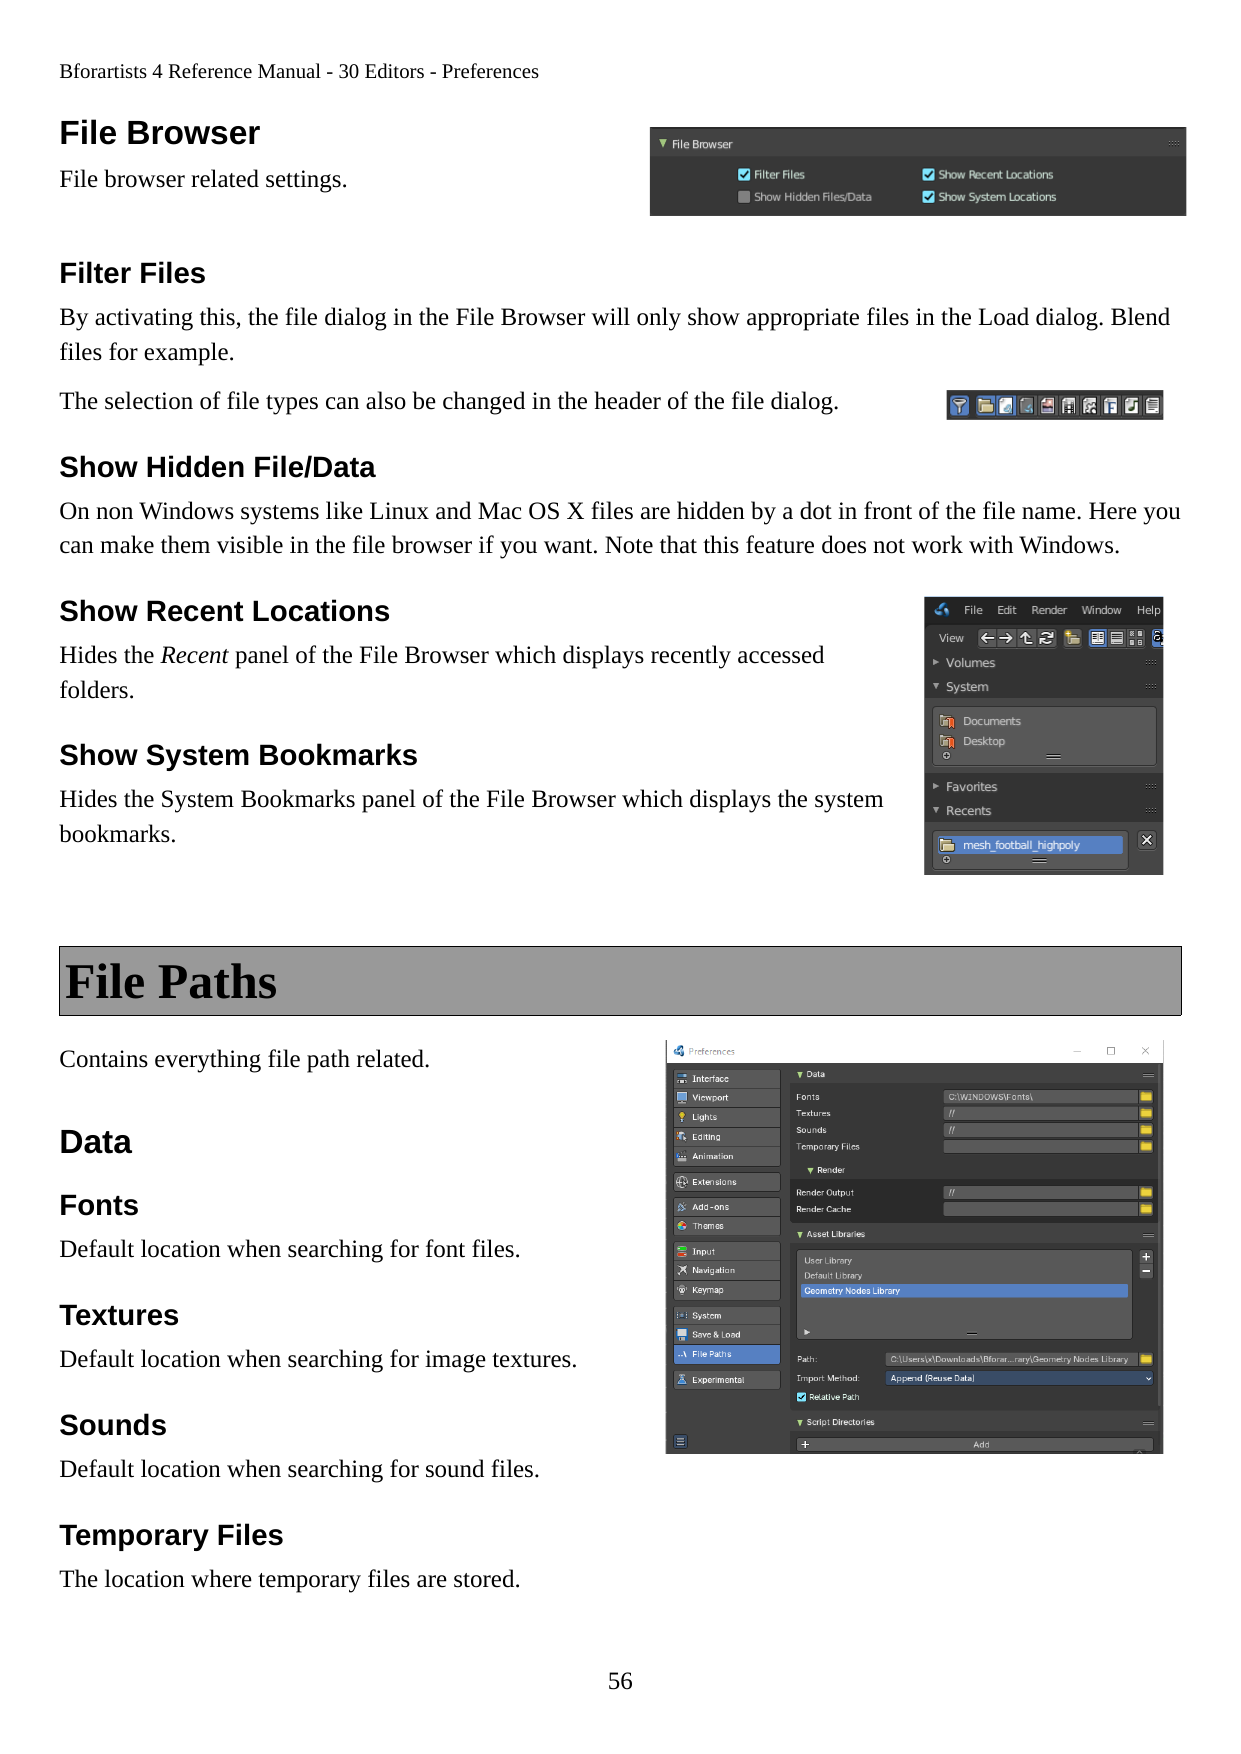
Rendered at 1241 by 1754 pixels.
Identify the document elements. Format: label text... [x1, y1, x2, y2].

text The selection of file types can also be changed in the header of the file dialog. [59, 386, 1181, 415]
text Default location when searching for font files. [59, 1234, 665, 1263]
subtitle File Browser [59, 113, 1181, 151]
subtitle Show Hidden File/Data [59, 449, 1181, 483]
picture [665, 1040, 1164, 1454]
text The location where temporary files are stored. [59, 1564, 1181, 1593]
text Default location when searching for sound files. [59, 1454, 1181, 1483]
text Hides the Recent panel of the File Browser which displays recently accessed folders. [59, 640, 924, 703]
picture [649, 127, 1187, 216]
text Default location when searching for image textures. [59, 1344, 665, 1373]
text File browser related settings. [59, 164, 649, 192]
subtitle Show Recent Locations [59, 594, 1181, 628]
subtitle Sounds [59, 1408, 665, 1441]
picture [946, 390, 1164, 420]
subtitle [1164, 1122, 1181, 1161]
text By activating this, the file dialog in the File Browser will only show appropriate files in the Load dialog. Blend files for example. [59, 302, 1181, 366]
text Hides the System Bookmarks panel of the File Browser which displays the system bookmarks. [59, 784, 924, 848]
subtitle Temporary Files [59, 1518, 1181, 1551]
subtitle Fonts [59, 1188, 665, 1222]
table_header File Paths [60, 947, 1181, 1015]
picture [924, 596, 1164, 875]
subtitle Filter Files [59, 256, 1181, 290]
subtitle Show System Bookmarks [59, 738, 924, 772]
subtitle [1164, 1188, 1181, 1222]
subtitle Data [59, 1122, 665, 1161]
text On non Windows systems like Linux and Mac OS X files are hidden by a dot in front of the file name. Here you can make them visible in the file browser if you want. Note that this feature does not work with Windows. [59, 496, 1181, 559]
subtitle [1164, 1298, 1181, 1332]
subtitle Textures [59, 1298, 665, 1332]
text Contains everything file path related. [59, 1044, 665, 1073]
subtitle [1164, 1408, 1181, 1441]
subtitle [1164, 738, 1181, 772]
